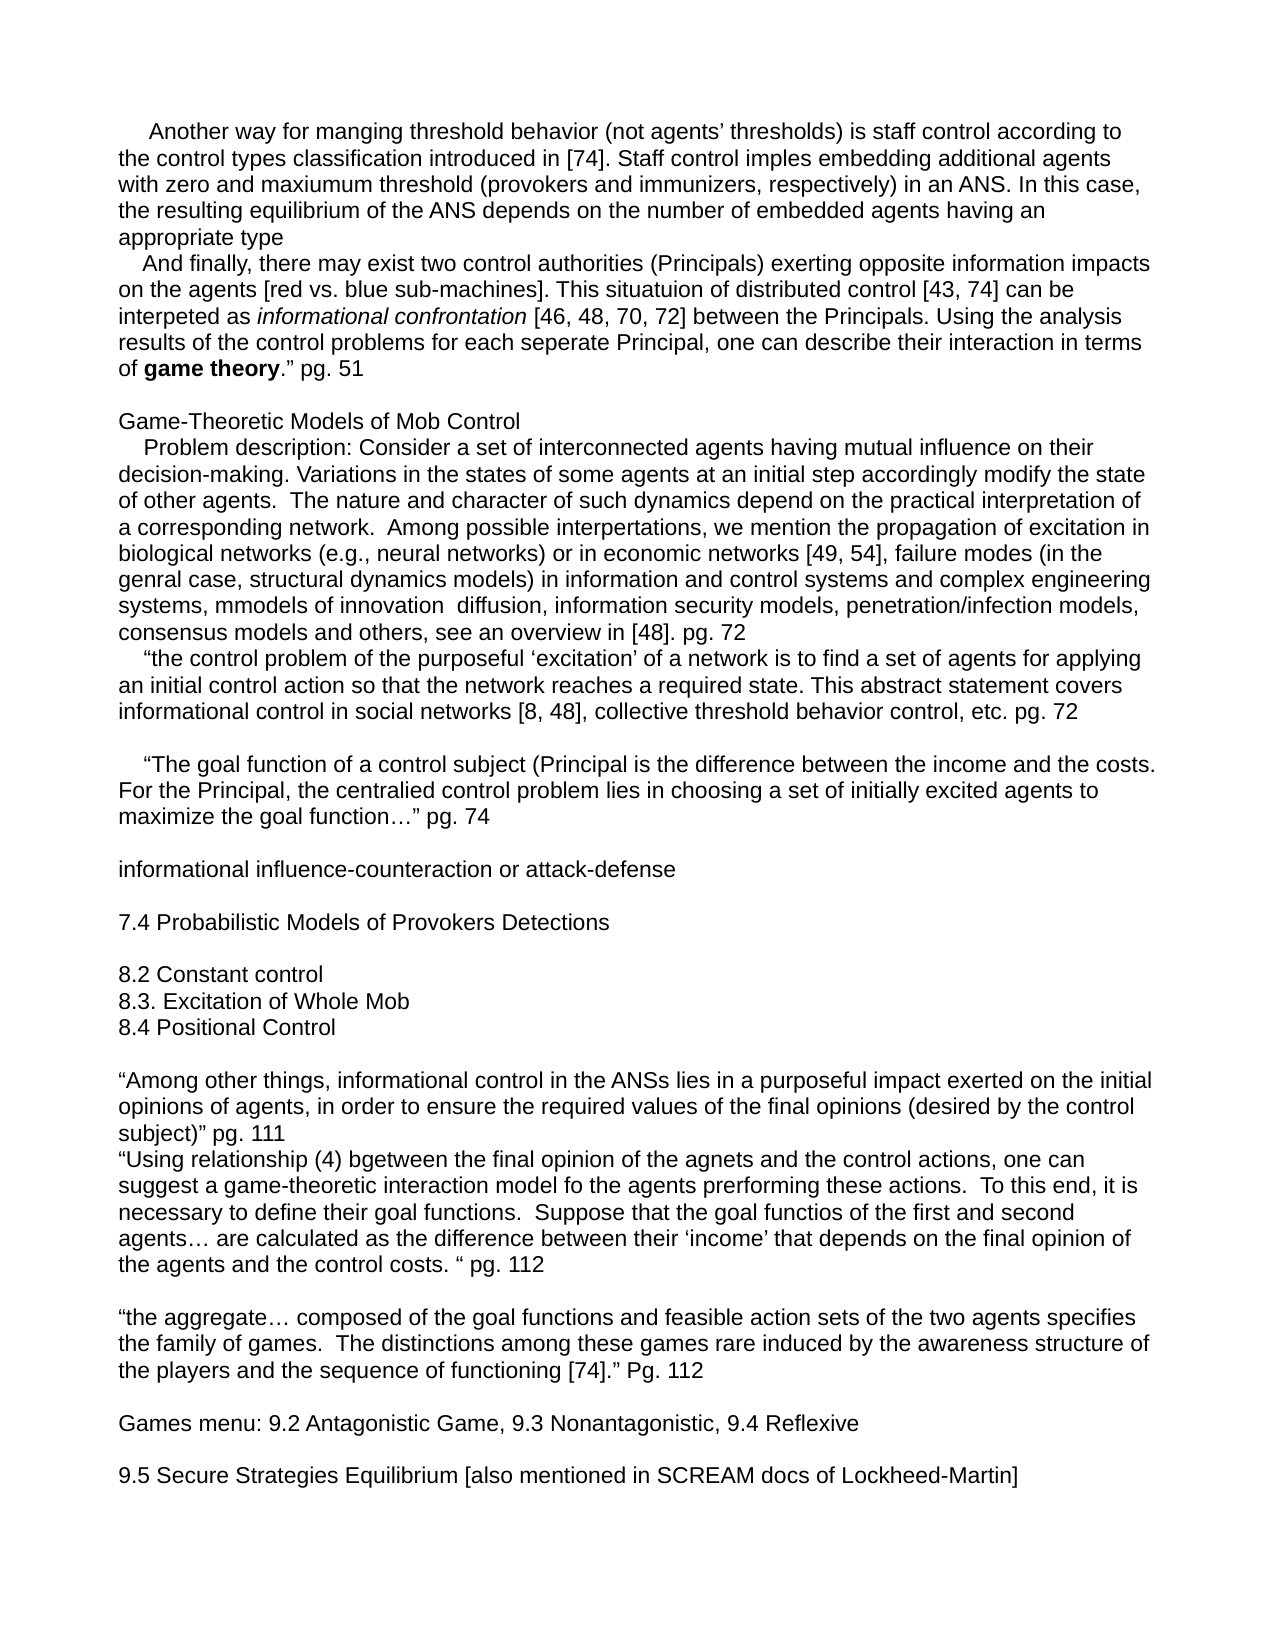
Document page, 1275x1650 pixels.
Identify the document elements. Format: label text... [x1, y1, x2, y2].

text 8.4 Positional Control [118, 1014, 1157, 1041]
text Games menu: 9.2 Antagonistic Game, 9.3 Nonantagonistic, 9.4 Reflexive [118, 1409, 1157, 1436]
text “Among other things, informational control in the ANSs lies in a purposeful impact exerted on the initial opinions of agents, in order to ensure the required values of the final opinions (desired by the control subject)” pg. 111 [118, 1067, 1157, 1146]
text 9.5 Secure Strategies Equilibrium [also mentioned in SCREAM docs of Lockheed-Martin] [118, 1462, 1157, 1488]
text And finally, there may exist two control authorities (Principals) exerting opposite information impacts on the agents [red vs. blue sub-machines]. This situatuion of distributed control [43, 74] can be interpeted as informational confrontation [46, 48, 70, 72] between the Principals. Using the analysis results of the control problems for each seperate Principal, one can describe their interaction in terms of game theory.” pg. 51 [118, 250, 1157, 382]
text Game-Theoretic Models of Mob Control [118, 408, 1157, 434]
text informational influence-counteraction or attack-defense [118, 856, 1157, 882]
text “Using relationship (4) bgetween the final opinion of the agnets and the control actions, one can suggest a game-theoretic interaction model fo the agents prerforming these actions. To this end, it is necessary to define their goal functions. Suppose that the goal functios of the first and second agents… are calculated as the difference between their ‘income’ that depends on the final opinion of the agents and the control costs. “ pg. 112 [118, 1146, 1157, 1278]
text 8.2 Constant control [118, 961, 1157, 988]
text “the aggregate… composed of the goal functions and feasible action sets of the two agents specifies the family of games. The distinctions among these games rare induced by the awareness structure of the players and the sequence of functioning [74].” Pg. 112 [118, 1304, 1157, 1383]
text “The goal function of a control subject (Principal is the difference between the income and the costs. For the Principal, the centralied control problem lies in choosing a set of initially excited agents to maximize the goal function…” pg. 74 [118, 751, 1157, 830]
text Problem description: Consider a set of interconnected agents having mutual influence on their decision-making. Variations in the states of some agents at an initial step accordingly modify the state of other agents. The nature and character of such dynamics depend on the practical interpretation of a corresponding network. Among possible interpertations, we mention the propagation of excitation in biological networks (e.g., neural networks) or in economic networks [49, 54], failure modes (in the genral case, structural dynamics models) in information and control systems and complex engineering systems, mmodels of innovation diffusion, information security models, penetration/infection models, consensus models and others, see an overview in [48]. pg. 72 [118, 434, 1157, 645]
text Another way for manging threshold behavior (not agents’ thresholds) is staff control according to the control types classification introduced in [74]. Staff control imples embedding additional agents with zero and maxiumum threshold (provokers and immunizers, respectively) in an ANS. In this case, the resulting equilibrium of the ANS depends on the number of embedded agents having an appropriate type [118, 118, 1157, 250]
text 7.4 Probabilistic Models of Provokers Detections [118, 909, 1157, 935]
text “the control problem of the purposeful ‘excitation’ of a network is to find a set of agents for applying an initial control action so that the network reaches a required state. This abstract statement covers informational control in social networks [8, 48], collective threshold behavior control, etc. pg. 72 [118, 645, 1157, 724]
text 8.3. Excitation of Whole Mob [118, 988, 1157, 1014]
